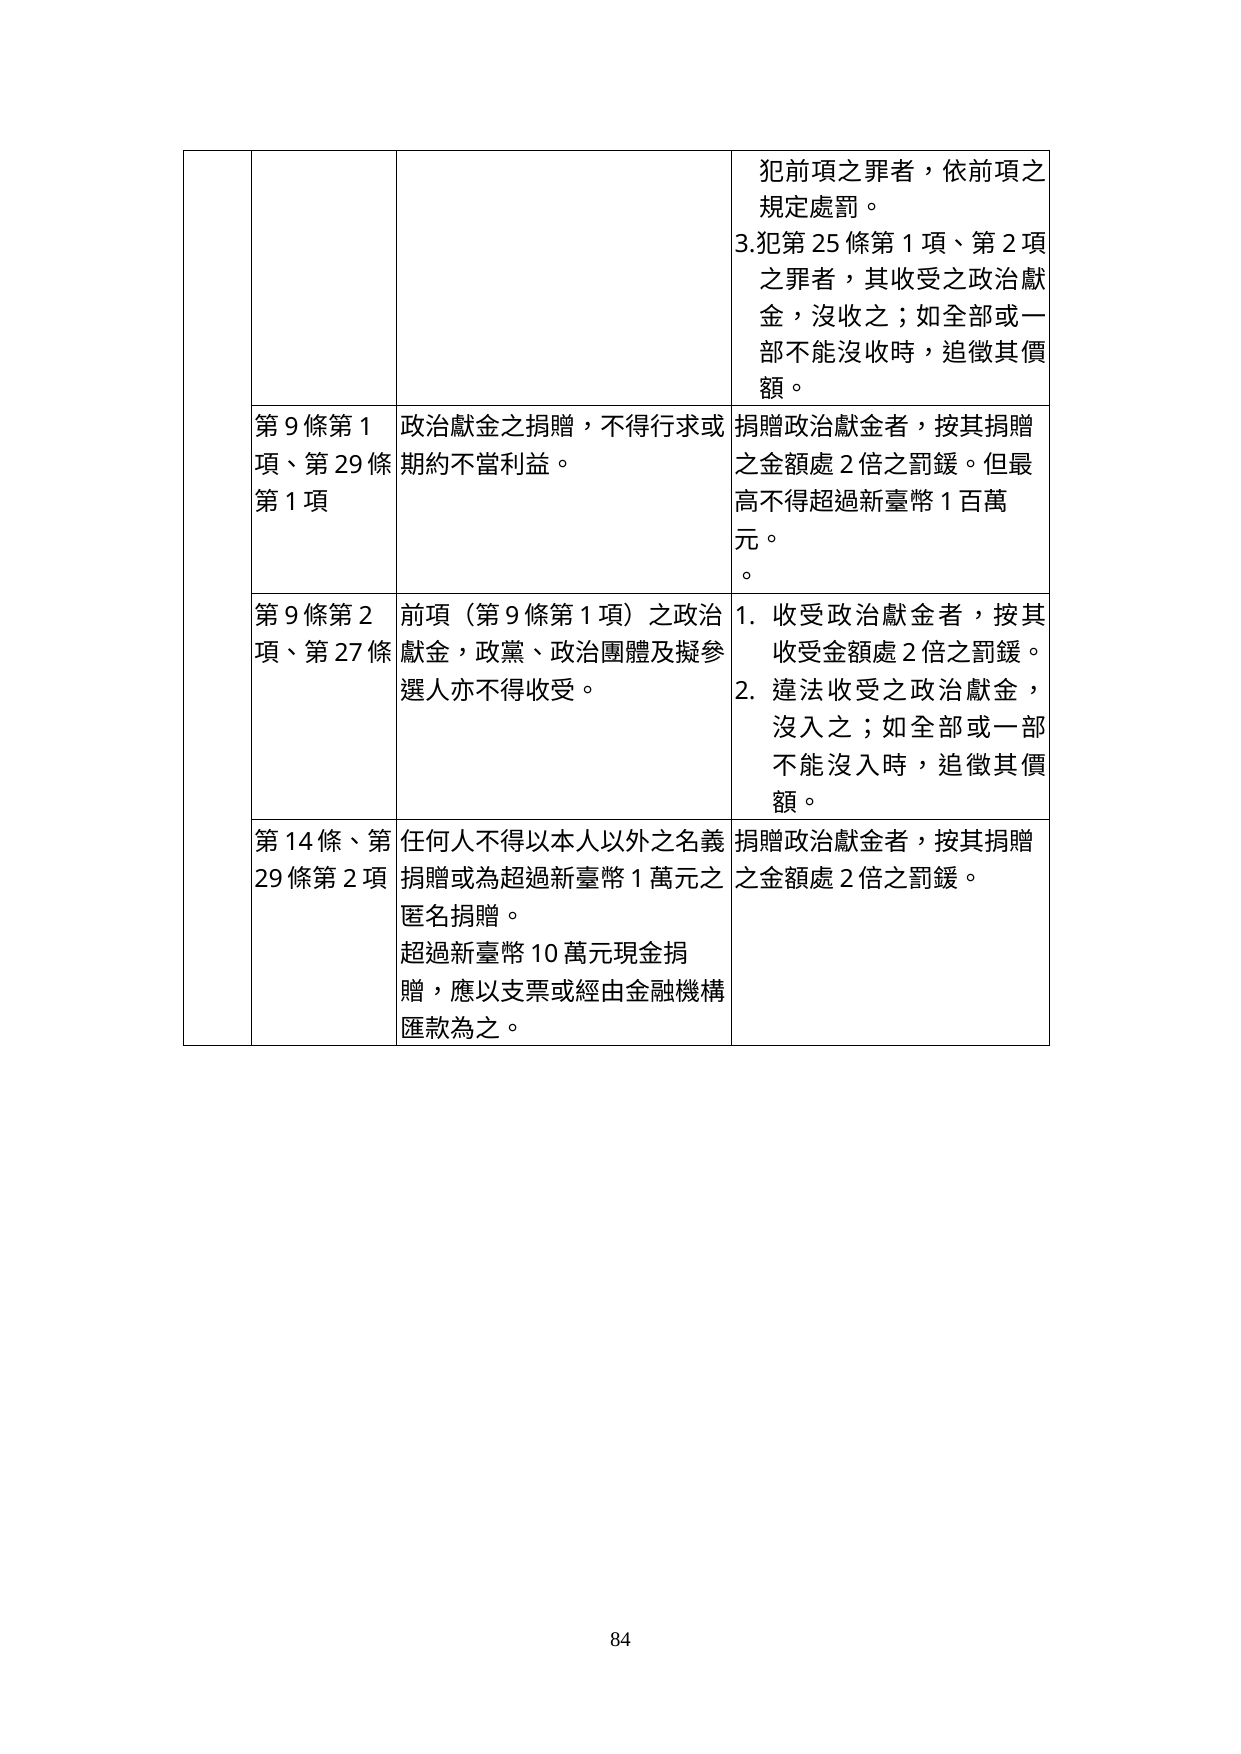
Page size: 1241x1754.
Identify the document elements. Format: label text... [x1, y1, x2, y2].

table_cell 捐贈政治獻金者，按其捐贈之金額處2倍之罰鍰。 [732, 820, 1049, 1045]
table_cell 收受政治獻金者，按其收受金額處2倍之罰鍰。 違法收受之政治獻金，沒入之；如全部或一部不能沒入時，追徵其價額。 [732, 594, 1049, 819]
table_cell 任何人不得以本人以外之名義捐贈或為超過新臺幣1萬元之匿名捐贈。 超過新臺幣10萬元現金捐贈，應以支票或經由金融機構匯款為之。 [397, 820, 731, 1045]
table_cell [397, 151, 731, 405]
table_cell 第9條第1項、第29條第1項 [252, 406, 396, 593]
table_cell 政治獻金之捐贈，不得行求或期約不當利益。 [397, 406, 731, 593]
table_cell 第14條、第29條第2項 [252, 820, 396, 1045]
table_cell 犯前項之罪者，依前項之規定處罰。 3.犯第25條第1項、第2項之罪者，其收受之政治獻金，沒收之；如全部或一部不能沒收時，追徵其價額。 [732, 151, 1049, 405]
table_cell [252, 151, 396, 405]
table_cell [184, 151, 251, 1045]
table_cell 捐贈政治獻金者，按其捐贈之金額處2倍之罰鍰。但最高不得超過新臺幣1百萬元。 。 [732, 406, 1049, 593]
table_cell 第9條第2項、第27條 [252, 594, 396, 819]
table_cell 前項（第9條第1項）之政治獻金，政黨、政治團體及擬參選人亦不得收受。 [397, 594, 731, 819]
